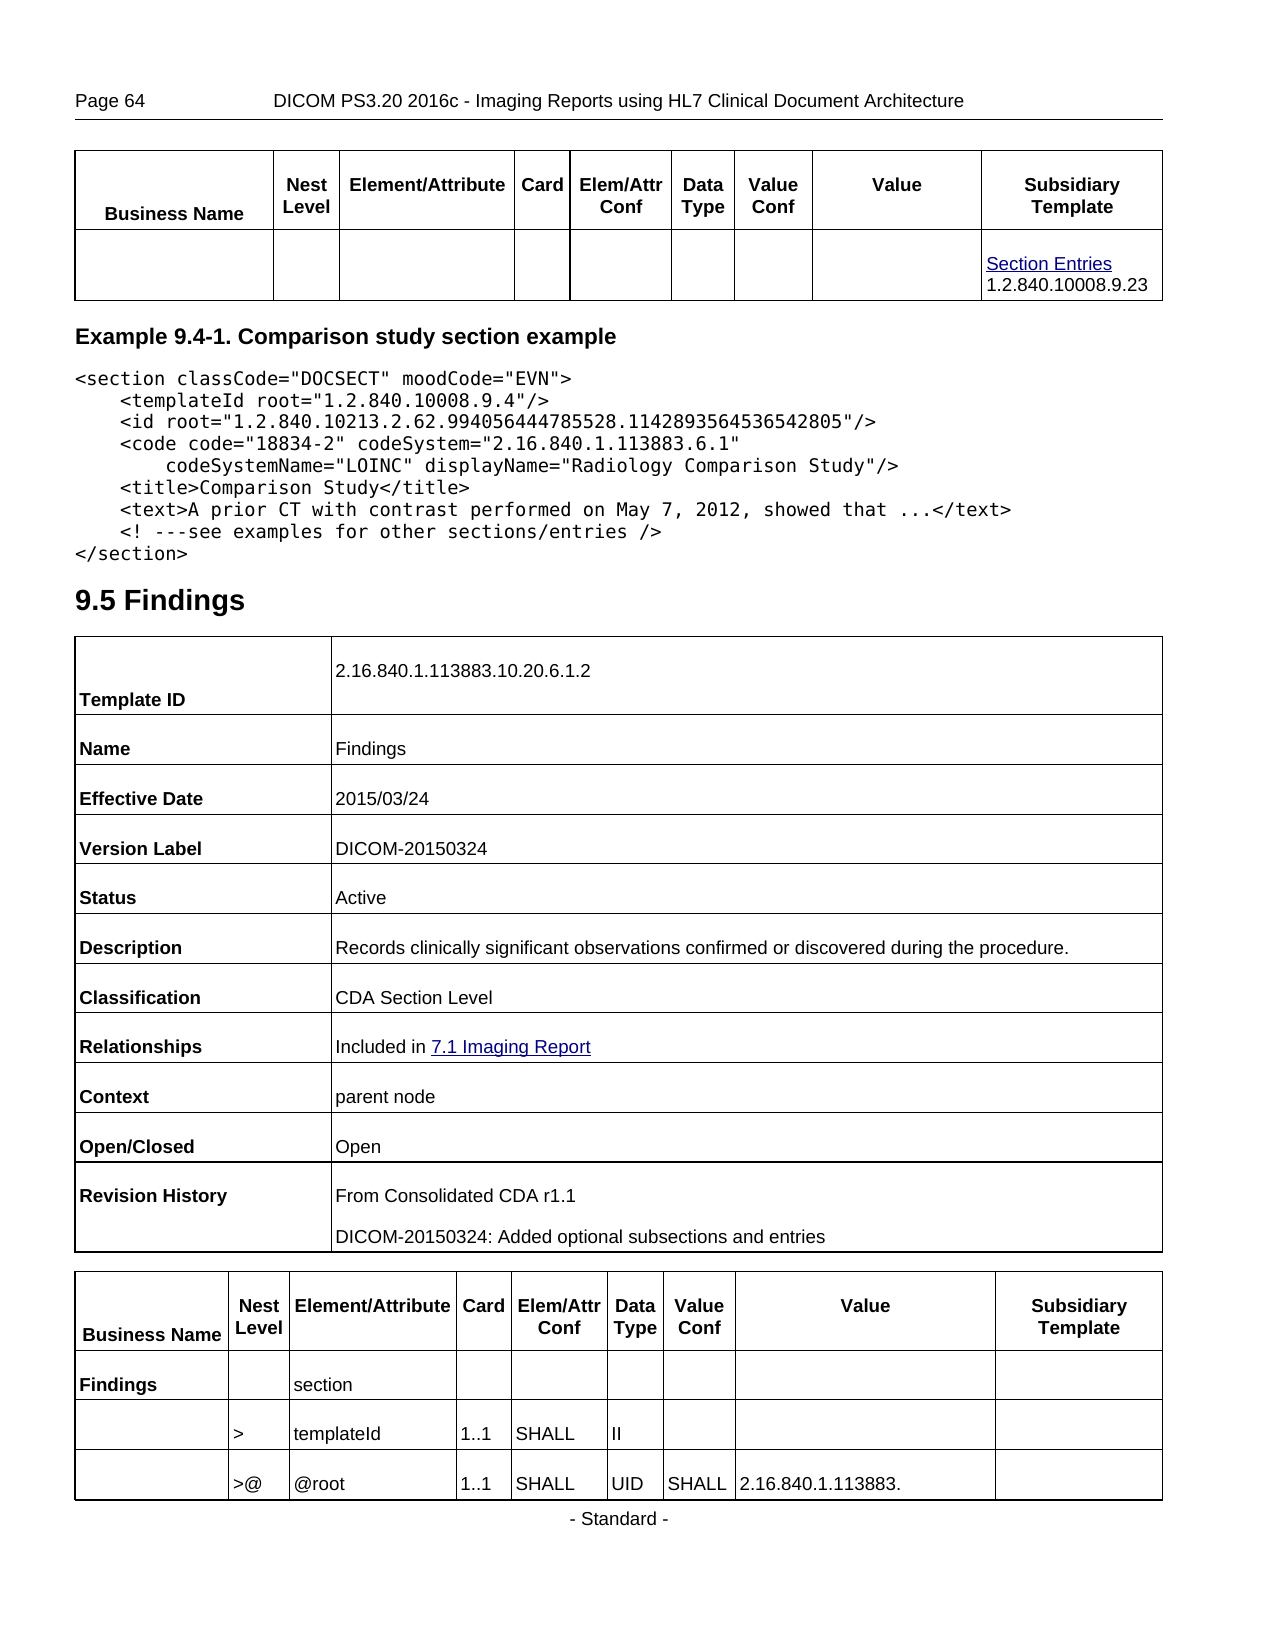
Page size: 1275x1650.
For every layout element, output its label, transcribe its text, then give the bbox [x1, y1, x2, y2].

table_cell [76, 1450, 228, 1499]
table_cell [664, 1351, 735, 1399]
table_cell SHALL [512, 1400, 607, 1449]
table_cell parent node [332, 1063, 1162, 1112]
table_cell SHALL [512, 1450, 607, 1499]
table_cell Classification [76, 964, 331, 1012]
table_cell Version Label [76, 815, 331, 863]
table_header Card [515, 151, 569, 228]
table_header Template ID [76, 637, 331, 714]
table_cell [996, 1450, 1162, 1499]
table_cell [76, 230, 273, 300]
table_cell [664, 1400, 735, 1449]
table_cell Included in 7.1 Imaging Report [332, 1013, 1162, 1062]
table_header 2.16.840.1.113883.​10.20.6.1.2 [332, 637, 1162, 714]
text <section classCode="DOCSECT" moodCode="EVN"> <templateId root="1.2.840.10008.9.4"/> <id root="1.2.840.10213.2.62.994056444785528.1142893564536542805"/> <code code="18834-2" codeSystem="2.16.840.1.113883.6.1" codeSystemName="LOINC" displayName="Radiology Comparison Study"/> <title>Comparison Study</title> <text>A prior CT with contrast performed on May 7, 2012, showed that ...</text> <! ---see examples for other sections/entries /> </section> [75, 368, 1162, 565]
table_cell template​Id [290, 1400, 456, 1449]
table_cell Description [76, 914, 331, 963]
table_cell [274, 230, 339, 300]
table_header Elem/Attr Conf [512, 1272, 607, 1349]
table_cell Findings [332, 715, 1162, 764]
table_cell @root [290, 1450, 456, 1499]
table_cell Findings [76, 1351, 228, 1399]
table_cell Status [76, 864, 331, 913]
table_header Element/​Attribute [290, 1272, 456, 1349]
table_cell Records clinically significant observations confirmed or discovered during the procedure. [332, 914, 1162, 963]
table_header Business Name [76, 151, 273, 228]
table_cell 2.16.840.1.113883.​ [736, 1450, 995, 1499]
table_cell From Consolidated CDA r1.1 DICOM-20150324: Added optional subsections and entries [332, 1163, 1162, 1251]
table_cell CDA Section Level [332, 964, 1162, 1012]
table_header Element/​Attribute [340, 151, 514, 228]
table_cell [515, 230, 569, 300]
table_cell UID [608, 1450, 663, 1499]
table_cell [457, 1351, 511, 1399]
table_header Nest Level [229, 1272, 289, 1349]
table_cell 1..1 [457, 1400, 511, 1449]
table_cell II [608, 1400, 663, 1449]
table_cell Name [76, 715, 331, 764]
table_header Nest Level [274, 151, 339, 228]
table_cell Open/Closed [76, 1113, 331, 1161]
table_cell [672, 230, 734, 300]
table_cell [512, 1351, 607, 1399]
table_cell 2015/03/24 [332, 765, 1162, 813]
table_cell section [290, 1351, 456, 1399]
table_cell Context [76, 1063, 331, 1112]
table_cell Active [332, 864, 1162, 913]
table_cell [735, 230, 812, 300]
table_cell > [229, 1400, 289, 1449]
table_cell SHALL [664, 1450, 735, 1499]
table_header Elem/Attr Conf [571, 151, 671, 228]
table_cell 1..1 [457, 1450, 511, 1499]
table_cell Open [332, 1113, 1162, 1161]
table_cell DICOM-20150324 [332, 815, 1162, 863]
table_cell Revision History [76, 1163, 331, 1251]
table_cell [996, 1400, 1162, 1449]
table_header Subsidiary Template [996, 1272, 1162, 1349]
table_cell [608, 1351, 663, 1399]
table_header Value Conf [735, 151, 812, 228]
table_header Data Type [608, 1272, 663, 1349]
table_cell [736, 1400, 995, 1449]
table_header Value Conf [664, 1272, 735, 1349]
table_cell Effective Date [76, 765, 331, 813]
table_header Business Name [76, 1272, 228, 1349]
table_cell Relationships [76, 1013, 331, 1062]
table_cell [229, 1351, 289, 1399]
table_header Card [457, 1272, 511, 1349]
table_cell [571, 230, 671, 300]
table_cell Section Entries 1.2.840.10008.9.23 [982, 230, 1162, 300]
table_cell [996, 1351, 1162, 1399]
table_header Subsidiary Template [982, 151, 1162, 228]
text Example 9.4-1. Comparison study section example [75, 323, 1162, 349]
table_header Value [736, 1272, 995, 1349]
table_cell [76, 1400, 228, 1449]
table_cell [736, 1351, 995, 1399]
table_cell >@ [229, 1450, 289, 1499]
table_header Data Type [672, 151, 734, 228]
table_cell [340, 230, 514, 300]
table_cell [813, 230, 981, 300]
text 9.5 Findings [75, 583, 1162, 617]
table_header Value [813, 151, 981, 228]
